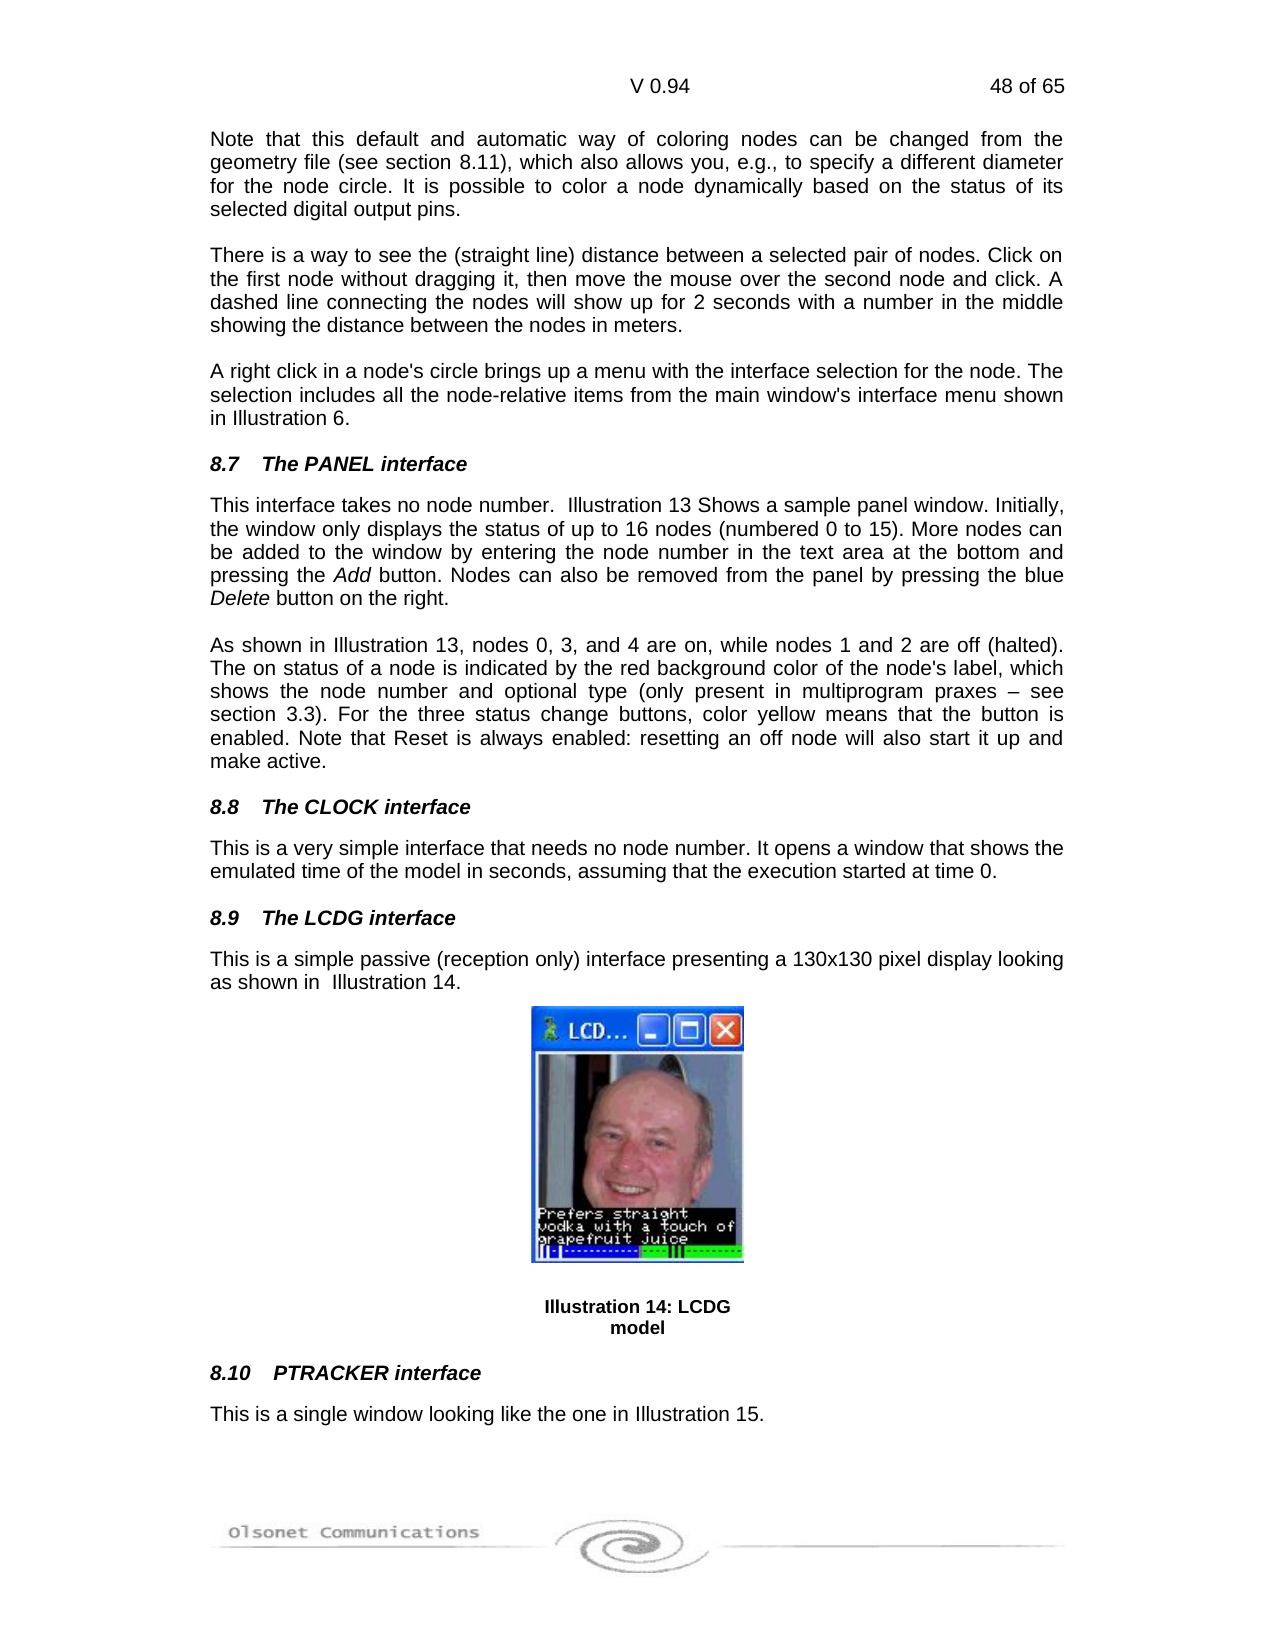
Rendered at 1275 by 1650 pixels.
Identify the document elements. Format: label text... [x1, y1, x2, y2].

text As shown in Illustration 13, nodes 0, 3, and 4 are on, while nodes 1 and 2 are off (halted). The on status of a node is indicated by the red background color of the node's label, which shows the node number and optional type (only present in multiprogram praxes – see section 3.3). For the three status change buttons, color yellow means that the button is enabled. Note that Reset is always enabled: resetting an off node will also start it up and make active. [210, 633, 1065, 773]
text This is a single window looking like the one in Illustration 15. [210, 1402, 1065, 1425]
picture [210, 1504, 1065, 1596]
text This interface takes no node number. Illustration 13 Shows a sample panel window. Initially, the window only displays the status of up to 16 nodes (numbered 0 to 15). More nodes can be added to the window by entering the node number in the text area at the bottom and pressing the Add button. Nodes can also be removed from the panel by pressing the blue Delete button on the right. [210, 494, 1065, 610]
subtitle PTRACKER interface [210, 1361, 1065, 1384]
text Illustration 14: LCDG model [531, 1296, 744, 1338]
text There is a way to see the (straight line) distance between a selected pair of nodes. Click on the first node without dragging it, then move the mouse over the second node and click. A dashed line connecting the nodes will show up for 2 seconds with a number in the middle showing the distance between the nodes in meters. [210, 244, 1065, 337]
text A right click in a node's circle brings up a menu with the interface selection for the node. The selection includes all the node-relative items from the main window's interface menu shown in Illustration 6. [210, 360, 1065, 430]
text This is a simple passive (reception only) interface presenting a 130x130 pixel display looking as shown in Illustration 14. [210, 947, 1065, 994]
picture [531, 1006, 744, 1263]
subtitle The CLOCK interface [210, 796, 1065, 819]
text Note that this default and automatic way of coloring nodes can be changed from the geometry file (see section 8.11), which also allows you, e.g., to specify a different diameter for the node circle. It is possible to color a node dynamically based on the status of its selected digital output pins. [210, 128, 1065, 221]
subtitle The LCDG interface [210, 906, 1065, 930]
text This is a very simple interface that needs no node number. It opens a window that shows the emulated time of the model in seconds, assuming that the execution started at time 0. [210, 837, 1065, 883]
subtitle The PANEL interface [210, 453, 1065, 476]
